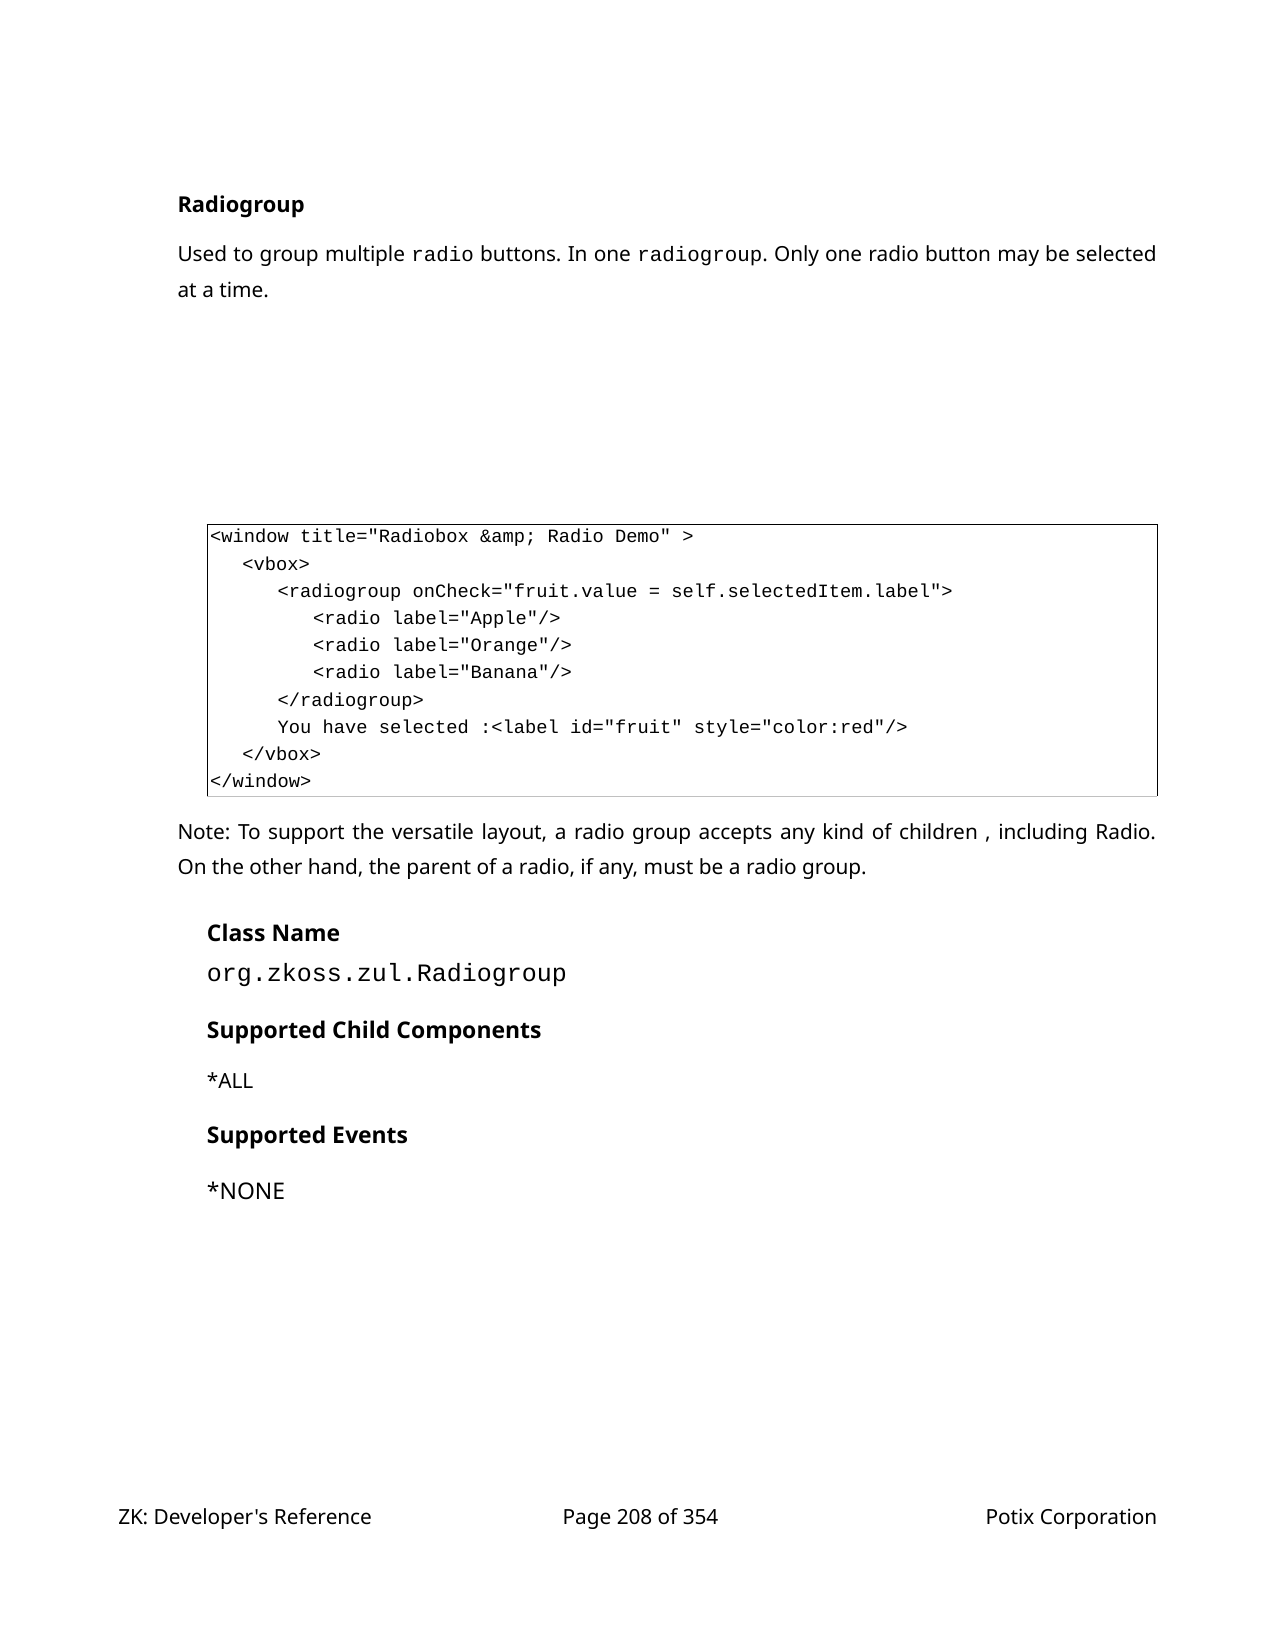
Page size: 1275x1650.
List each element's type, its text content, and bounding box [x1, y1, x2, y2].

text </window> [208, 769, 1157, 796]
text *ALL [207, 1066, 1157, 1094]
subtitle Class Name [207, 917, 1157, 948]
text Note: To support the versatile layout, a radio group accepts any kind of children , including Radio. On the other hand, the parent of a radio, if any, must be a radio group. [177, 817, 1157, 880]
text Used to group multiple radio buttons. In one radiogroup. Only one radio button may be selected at a time. [177, 239, 1157, 303]
text You have selected :<label id="fruit" style="color:red"/> [208, 715, 1157, 739]
text org.zkoss.zul.Radiogroup [207, 961, 1157, 989]
text <radio label="Apple"/> [208, 606, 1157, 630]
text *NONE [207, 1175, 1157, 1207]
text <radiogroup onCheck="fruit.value = self.selectedItem.label"> [208, 579, 1157, 603]
subtitle Supported Events [207, 1119, 1157, 1150]
text </radiogroup> [208, 687, 1157, 712]
text <window title="Radiobox &amp; Radio Demo" > [208, 525, 1157, 549]
text <vbox> [208, 552, 1157, 576]
text </vbox> [208, 742, 1157, 766]
text <radio label="Orange"/> [208, 633, 1157, 657]
subtitle Supported Child Components [207, 1014, 1157, 1045]
text <radio label="Banana"/> [208, 660, 1157, 684]
subtitle Radiogroup [177, 189, 1157, 219]
